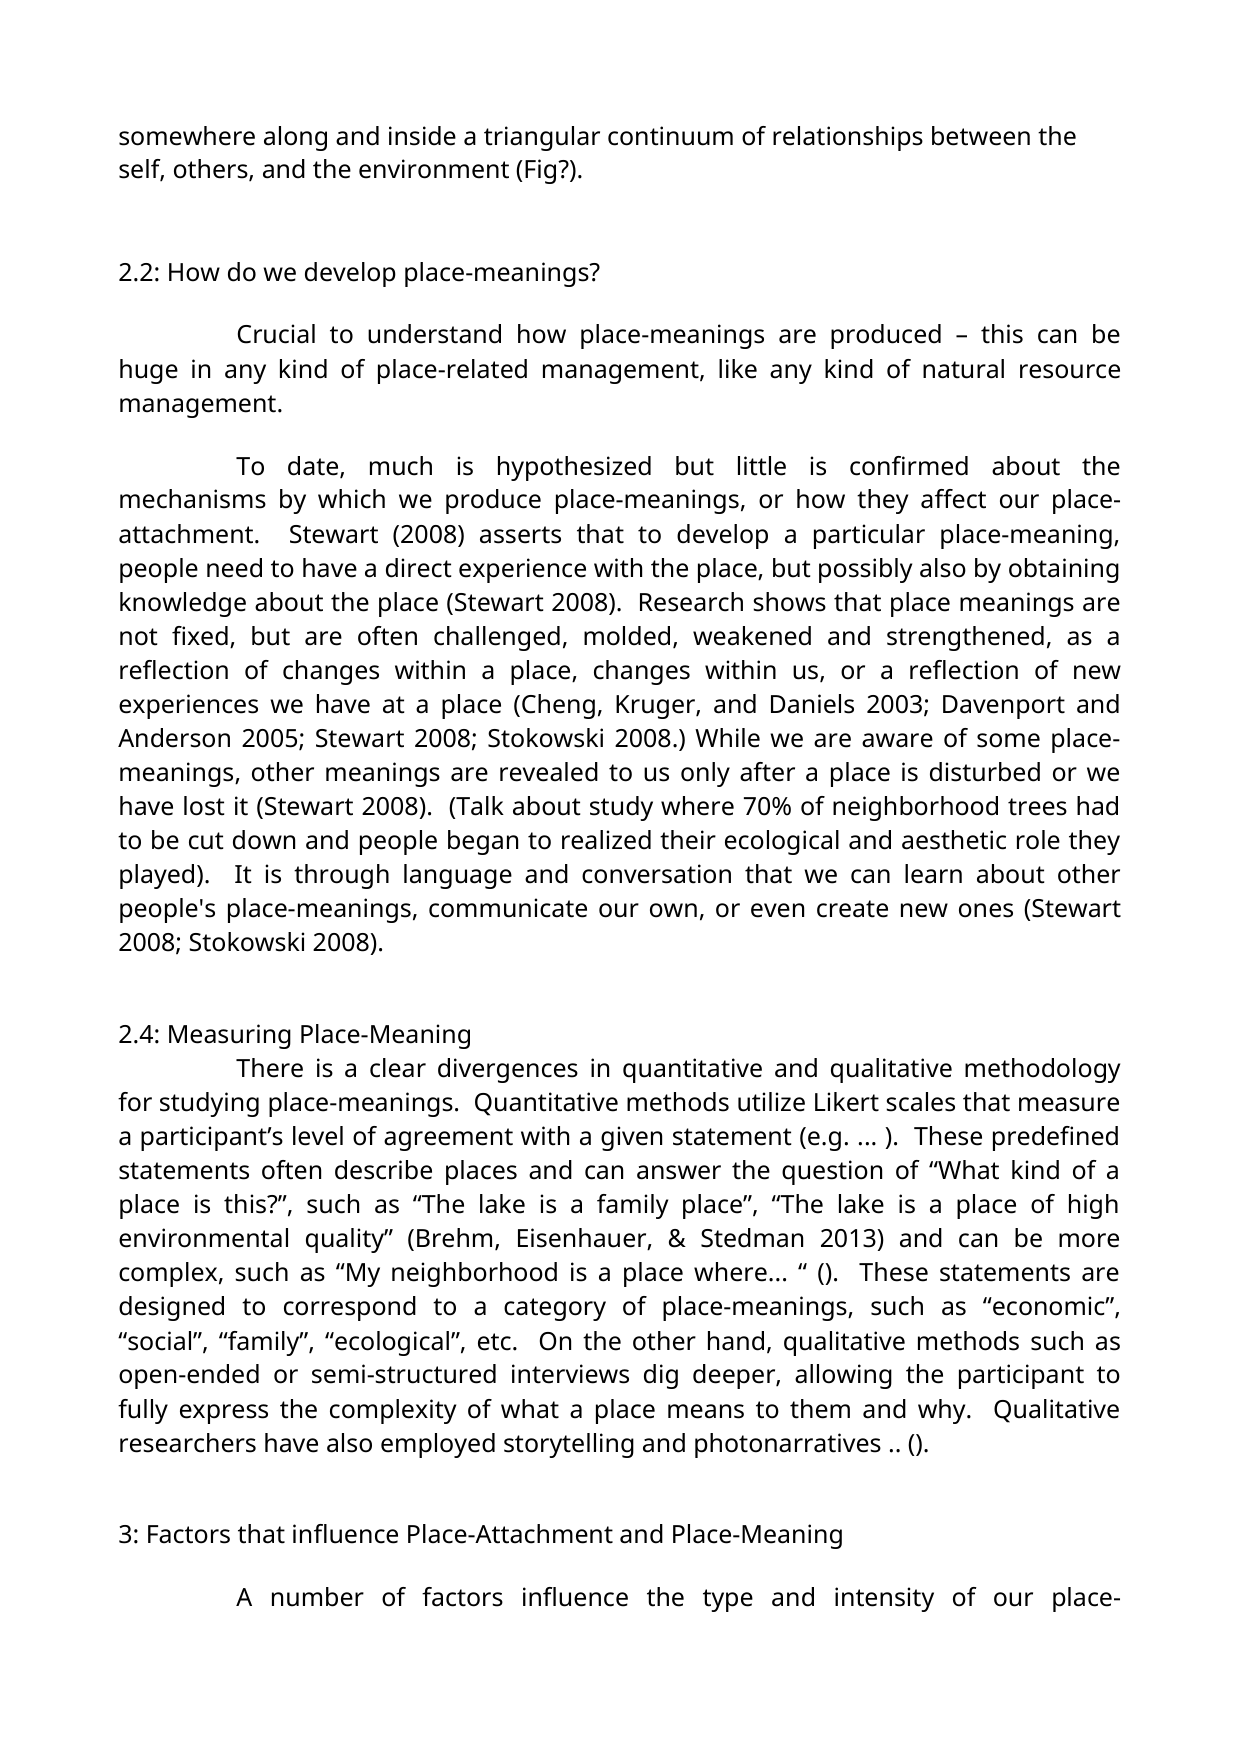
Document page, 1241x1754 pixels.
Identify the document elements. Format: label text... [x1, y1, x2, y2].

text 2.2: How do we develop place-meanings? [118, 254, 1122, 288]
text 2.4: Measuring Place-Meaning [118, 1017, 1122, 1051]
text somewhere along and inside a triangular continuum of relationships between the self, others, and the environment (Fig?). [118, 118, 1122, 186]
text To date, much is hypothesized but little is confirmed about the mechanisms by which we produce place-meanings, or how they affect our place-attachment. Stewart (2008) asserts that to develop a particular place-meaning, people need to have a direct experience with the place, but possibly also by obtaining knowledge about the place (Stewart 2008). Research shows that place meanings are not fixed, but are often challenged, molded, weakened and strengthened, as a reflection of changes within a place, changes within us, or a reflection of new experiences we have at a place (Cheng, Kruger, and Daniels 2003; Davenport and Anderson 2005; Stewart 2008; Stokowski 2008.) While we are aware of some place-meanings, other meanings are revealed to us only after a place is disturbed or we have lost it (Stewart 2008). (Talk about study where 70% of neighborhood trees had to be cut down and people began to realized their ecological and aesthetic role they played). It is through language and conversation that we can learn about other people's place-meanings, communicate our own, or even create new ones (Stewart 2008; Stokowski 2008). [118, 448, 1122, 959]
text Crucial to understand how place-meanings are produced – this can be huge in any kind of place-related management, like any kind of natural resource management. [118, 317, 1122, 419]
text 3: Factors that influence Place-Attachment and Place-Meaning [118, 1517, 1122, 1551]
text A number of factors influence the type and intensity of our place- [118, 1580, 1122, 1614]
text There is a clear divergences in quantitative and qualitative methodology for studying place-meanings. Quantitative methods utilize Likert scales that measure a participant’s level of agreement with a given statement (e.g. ... ). These predefined statements often describe places and can answer the question of “What kind of a place is this?”, such as “The lake is a family place”, “The lake is a place of high environmental quality” (Brehm, Eisenhauer, & Stedman 2013) and can be more complex, such as “My neighborhood is a place where... “ (). These statements are designed to correspond to a category of place-meanings, such as “economic”, “social”, “family”, “ecological”, etc. On the other hand, qualitative methods such as open-ended or semi-structured interviews dig deeper, allowing the participant to fully express the complexity of what a place means to them and why. Qualitative researchers have also employed storytelling and photonarratives .. (). [118, 1051, 1122, 1459]
